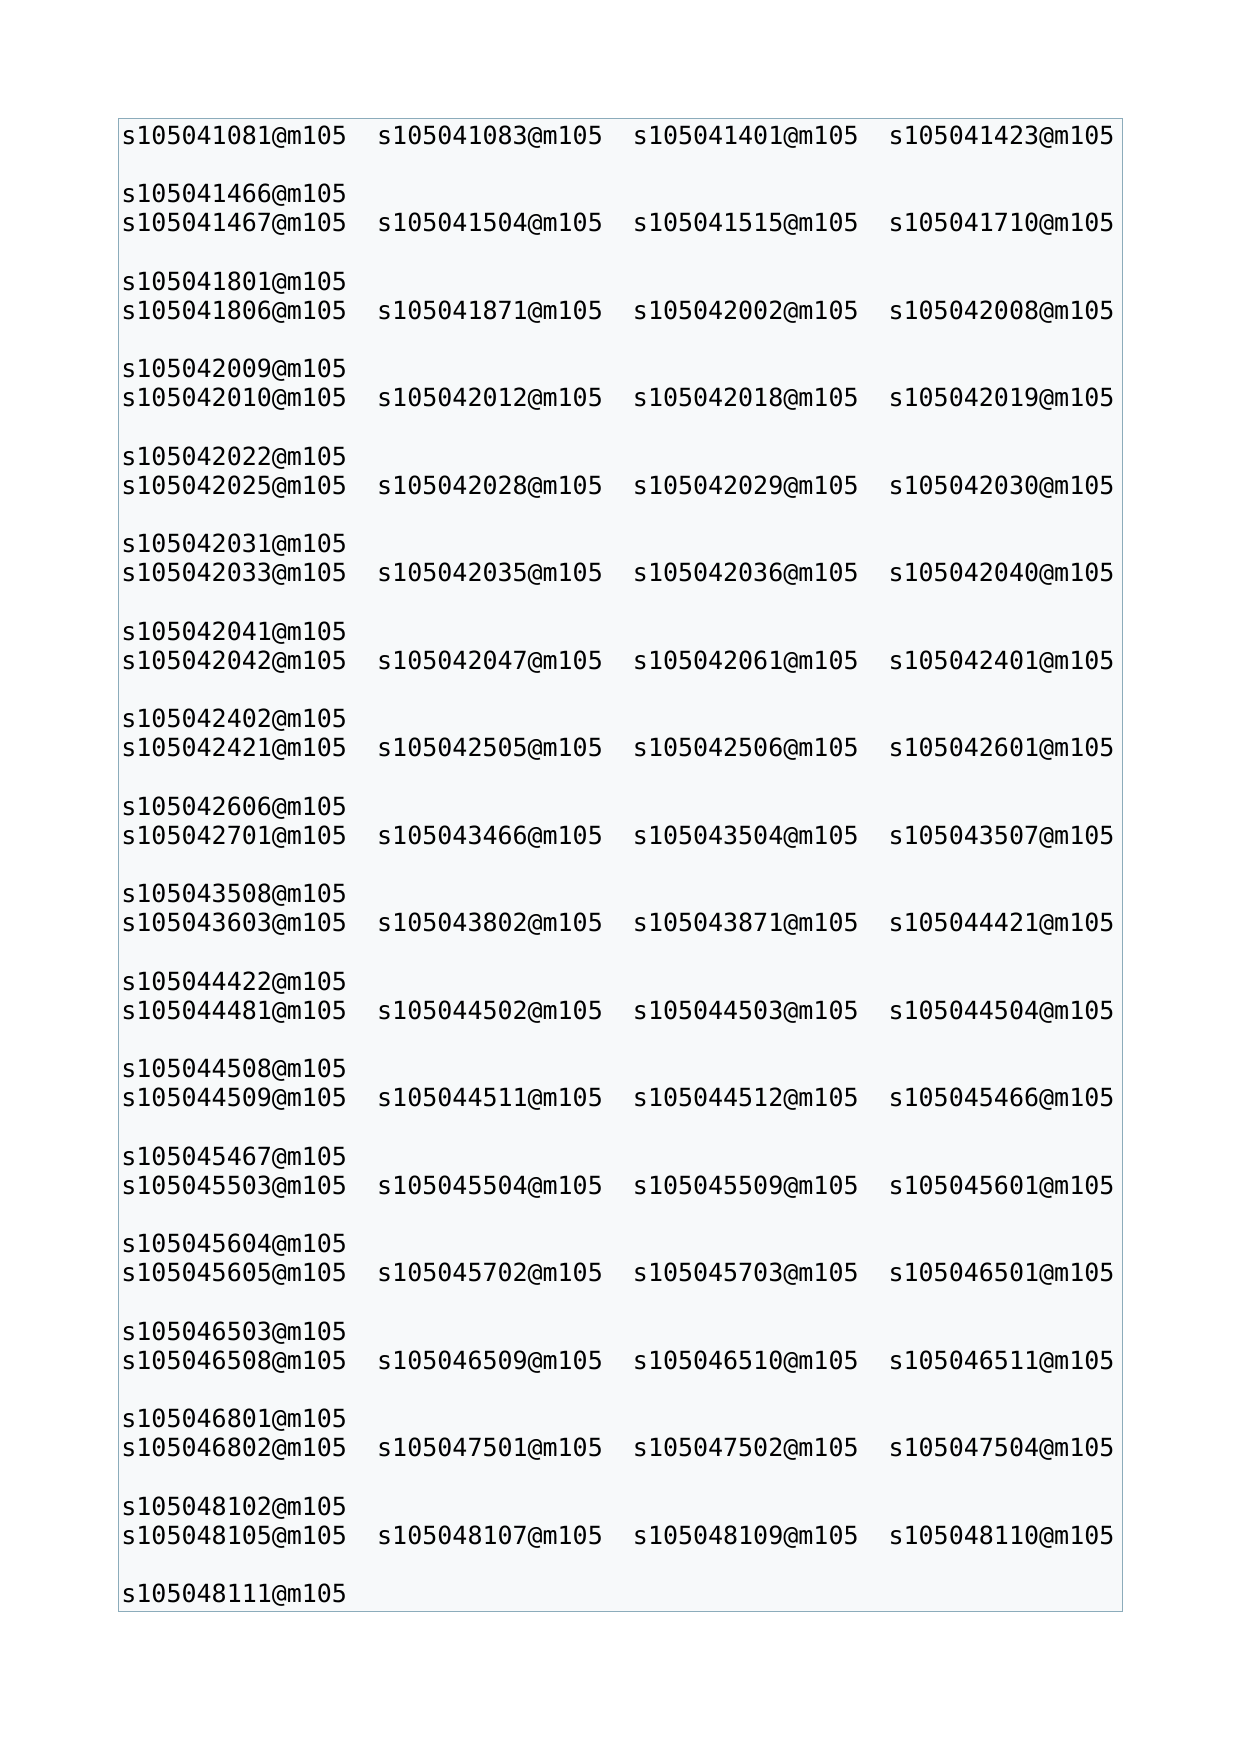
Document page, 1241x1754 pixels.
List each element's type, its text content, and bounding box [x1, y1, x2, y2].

text s105041081@m105 s105041083@m105 s105041401@m105 s105041423@m105 s105041466@m105 s105041467@m105 s105041504@m105 s105041515@m105 s105041710@m105 s105041801@m105 s105041806@m105 s105041871@m105 s105042002@m105 s105042008@m105 s105042009@m105 s105042010@m105 s105042012@m105 s105042018@m105 s105042019@m105 s105042022@m105 s105042025@m105 s105042028@m105 s105042029@m105 s105042030@m105 s105042031@m105 s105042033@m105 s105042035@m105 s105042036@m105 s105042040@m105 s105042041@m105 s105042042@m105 s105042047@m105 s105042061@m105 s105042401@m105 s105042402@m105 s105042421@m105 s105042505@m105 s105042506@m105 s105042601@m105 s105042606@m105 s105042701@m105 s105043466@m105 s105043504@m105 s105043507@m105 s105043508@m105 s105043603@m105 s105043802@m105 s105043871@m105 s105044421@m105 s105044422@m105 s105044481@m105 s105044502@m105 s105044503@m105 s105044504@m105 s105044508@m105 s105044509@m105 s105044511@m105 s105044512@m105 s105045466@m105 s105045467@m105 s105045503@m105 s105045504@m105 s105045509@m105 s105045601@m105 s105045604@m105 s105045605@m105 s105045702@m105 s105045703@m105 s105046501@m105 s105046503@m105 s105046508@m105 s105046509@m105 s105046510@m105 s105046511@m105 s105046801@m105 s105046802@m105 s105047501@m105 s105047502@m105 s105047504@m105 s105048102@m105 s105048105@m105 s105048107@m105 s105048109@m105 s105048110@m105 s105048111@m105 [119, 119, 1122, 1611]
